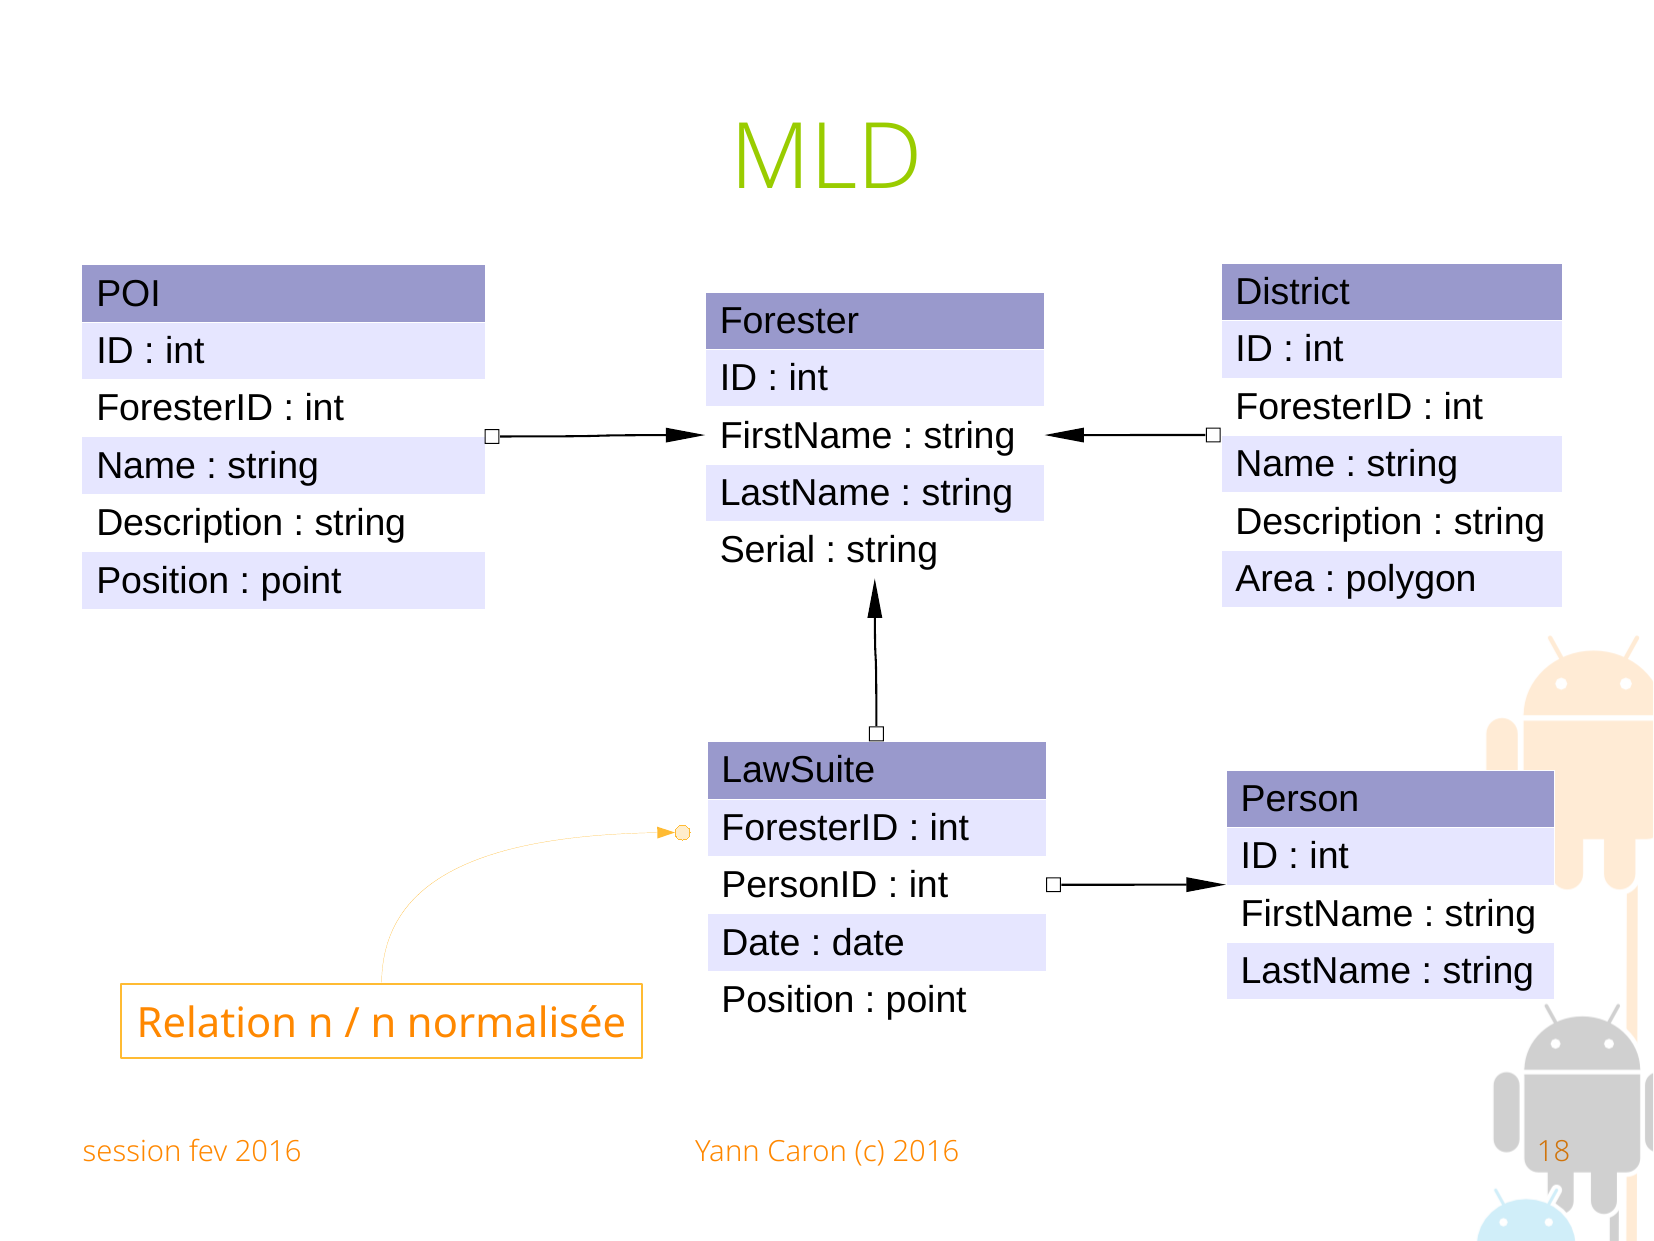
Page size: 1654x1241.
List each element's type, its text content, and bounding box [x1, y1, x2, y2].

table_cell ForesterID : int [708, 800, 1046, 856]
table_cell Position : point [82, 552, 485, 609]
picture [486, 423, 705, 435]
table_cell Area : polygon [1222, 551, 1562, 607]
table_cell LastName : string [706, 465, 1044, 521]
table_header LawSuite [708, 742, 1046, 799]
picture [1048, 879, 1059, 891]
table_cell FirstName : string [1227, 886, 1554, 942]
table_cell Date : date [708, 914, 1046, 971]
table_cell PersonID : int [708, 857, 1046, 913]
picture [240, 423, 1654, 1241]
table_cell FirstName : string [706, 407, 1044, 464]
picture [1045, 423, 1221, 434]
table_cell Description : string [1222, 493, 1562, 550]
table_cell ID : int [82, 323, 485, 379]
table_cell LastName : string [1227, 943, 1554, 999]
text_box Relation n / n normalisée [120, 984, 615, 1051]
table_cell ID : int [1222, 321, 1562, 378]
table_cell Name : string [82, 437, 485, 494]
table_cell Description : string [82, 495, 485, 551]
table_header POI [82, 265, 485, 322]
table_cell Position : point [708, 972, 1046, 1028]
picture [1207, 429, 1219, 441]
table_cell ForesterID : int [82, 380, 485, 436]
table_header District [1222, 264, 1562, 320]
picture [870, 728, 882, 740]
table_header Person [1227, 771, 1554, 827]
title MLD [82, 49, 1571, 257]
table_cell Name : string [1222, 436, 1562, 492]
text_box [675, 825, 691, 841]
table_header Forester [706, 293, 1044, 349]
table_cell ID : int [1227, 828, 1554, 885]
table_cell Serial : string [706, 522, 1044, 579]
picture [486, 431, 498, 442]
picture [240, 985, 641, 1057]
table_cell ForesterID : int [1222, 379, 1562, 435]
table_cell ID : int [706, 350, 1044, 406]
